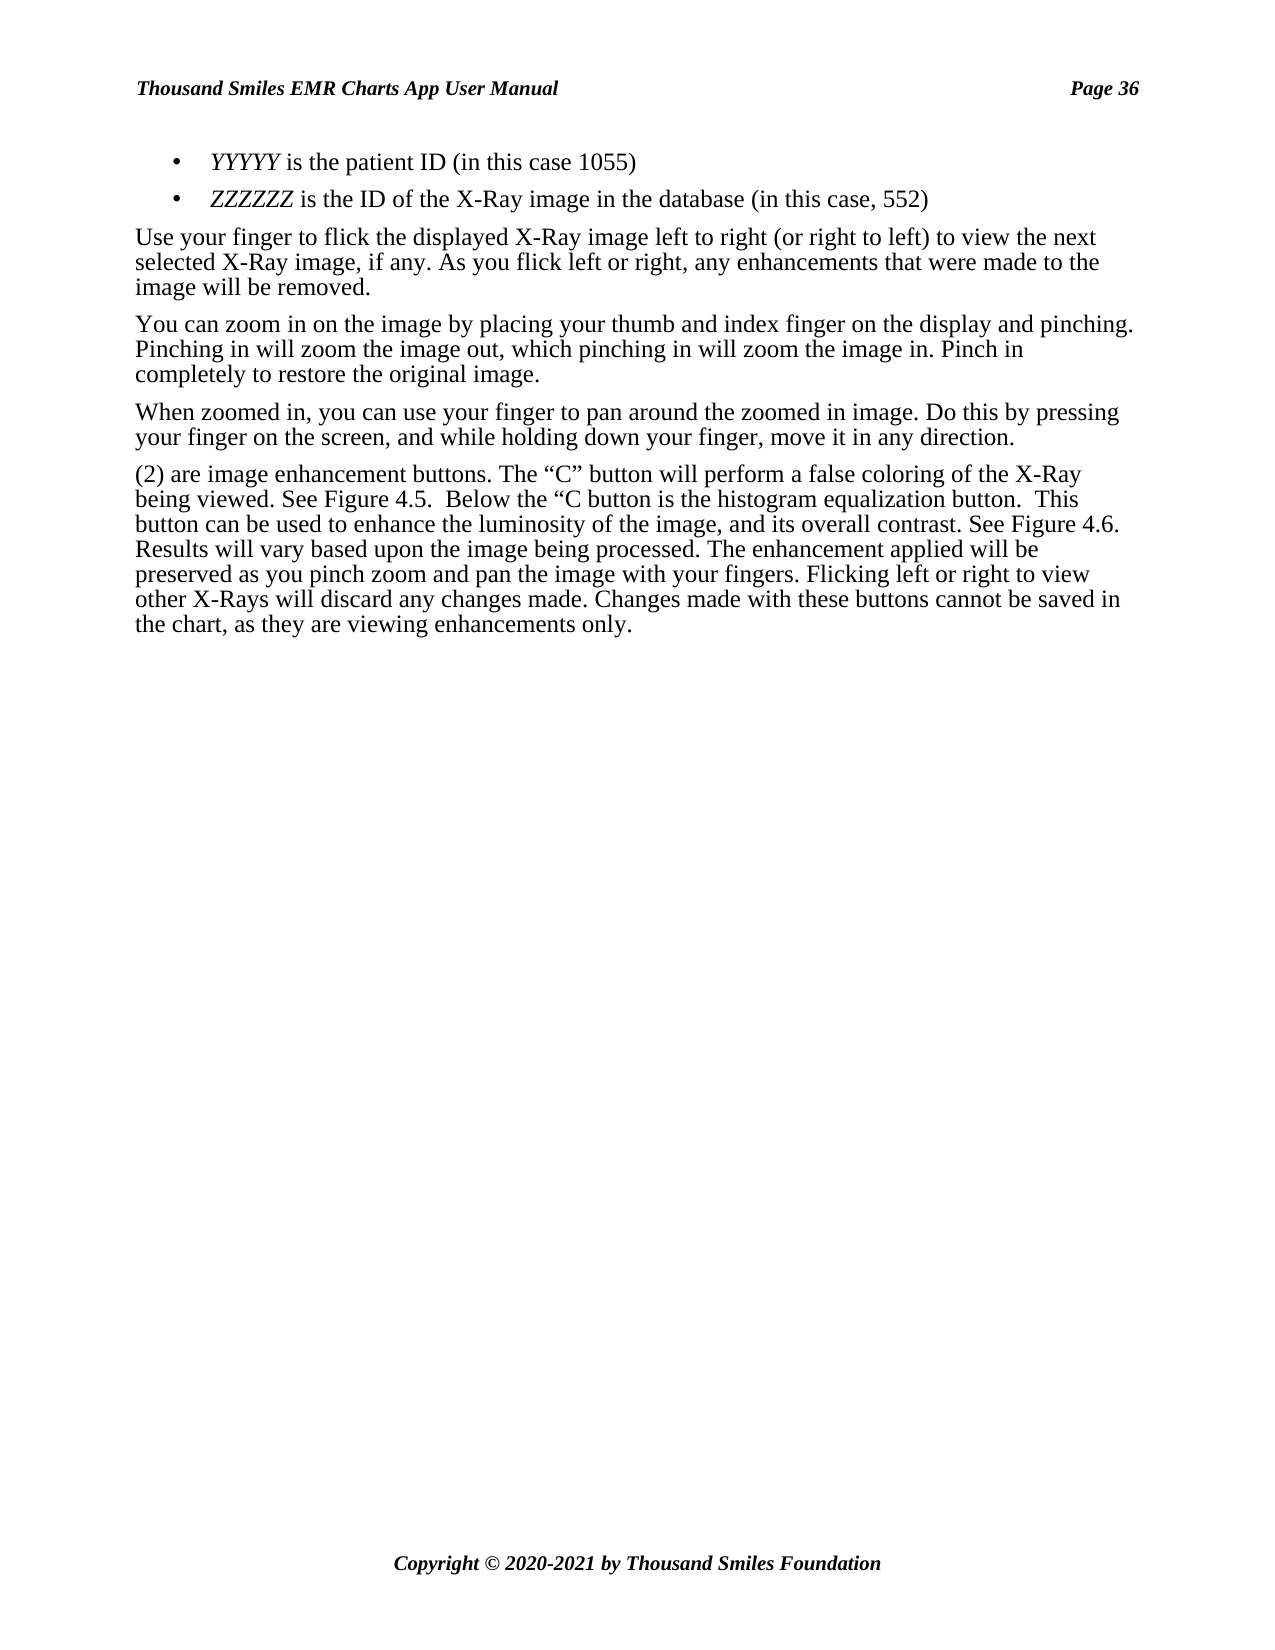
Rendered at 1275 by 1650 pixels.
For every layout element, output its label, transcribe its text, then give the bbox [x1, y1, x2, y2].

text Use your finger to flick the displayed X-Ray image left to right (or right to left) to view the next selected X-Ray image, if any. As you flick left or right, any enhancements that were made to the image will be removed. [135, 225, 1140, 300]
list YYYYY is the patient ID (in this case 1055) [172, 150, 1140, 175]
list ZZZZZZ is the ID of the X-Ray image in the database (in this case, 552) [172, 187, 1140, 212]
text (2) are image enhancement buttons. The “C” button will perform a false coloring of the X-Ray being viewed. See Figure 4.5. Below the “C button is the histogram equalization button. This button can be used to enhance the luminosity of the image, and its overall contrast. See Figure 4.6. Results will vary based upon the image being processed. The enhancement applied will be preserved as you pinch zoom and pan the image with your fingers. Flicking left or right to view other X-Rays will discard any changes made. Changes made with these buttons cannot be saved in the chart, as they are viewing enhancements only. [135, 462, 1140, 637]
text When zoomed in, you can use your finger to pan around the zoomed in image. Do this by pressing your finger on the screen, and while holding down your finger, move it in any direction. [135, 400, 1140, 450]
text You can zoom in on the image by placing your thumb and index finger on the display and pinching. Pinching in will zoom the image out, which pinching in will zoom the image in. Pinch in completely to restore the original image. [135, 312, 1140, 387]
